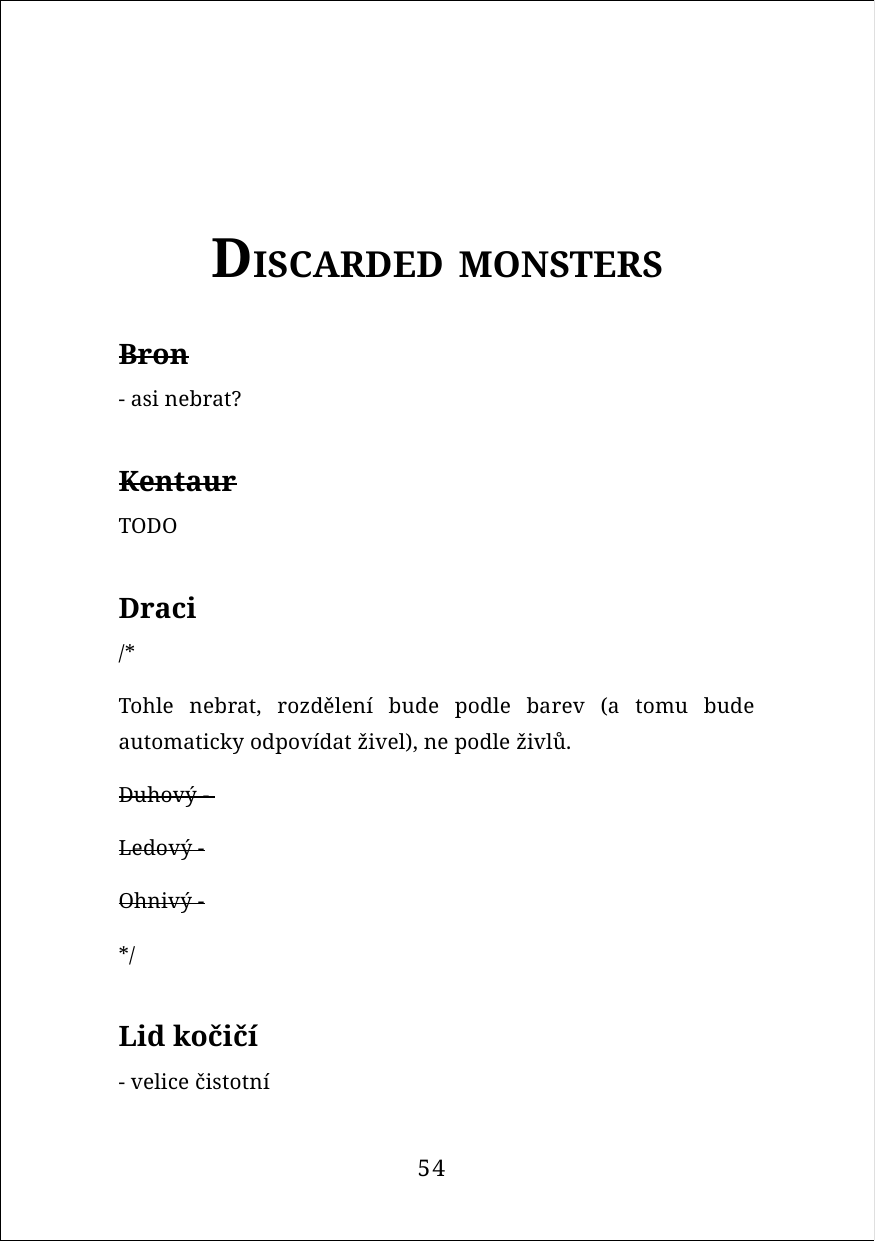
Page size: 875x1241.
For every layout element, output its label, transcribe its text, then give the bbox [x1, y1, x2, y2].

subtitle Bron [118, 334, 756, 372]
text Duhový - [118, 780, 756, 809]
text - velice čistotní [118, 1067, 756, 1095]
text Tohle nebrat, rozdělení bude podle barev (a tomu bude automaticky odpovídat živel), ne podle živlů. [118, 691, 756, 755]
text TODO [118, 511, 756, 540]
subtitle Discarded monsters [118, 219, 756, 293]
text - asi nebrat? [118, 384, 756, 413]
subtitle Kentaur [118, 461, 756, 499]
subtitle Lid kočičí [118, 1017, 756, 1055]
text /* [118, 638, 756, 667]
text Ohnivý - [118, 887, 756, 915]
text Ledový - [118, 833, 756, 862]
text */ [118, 940, 756, 968]
subtitle Draci [118, 588, 756, 626]
